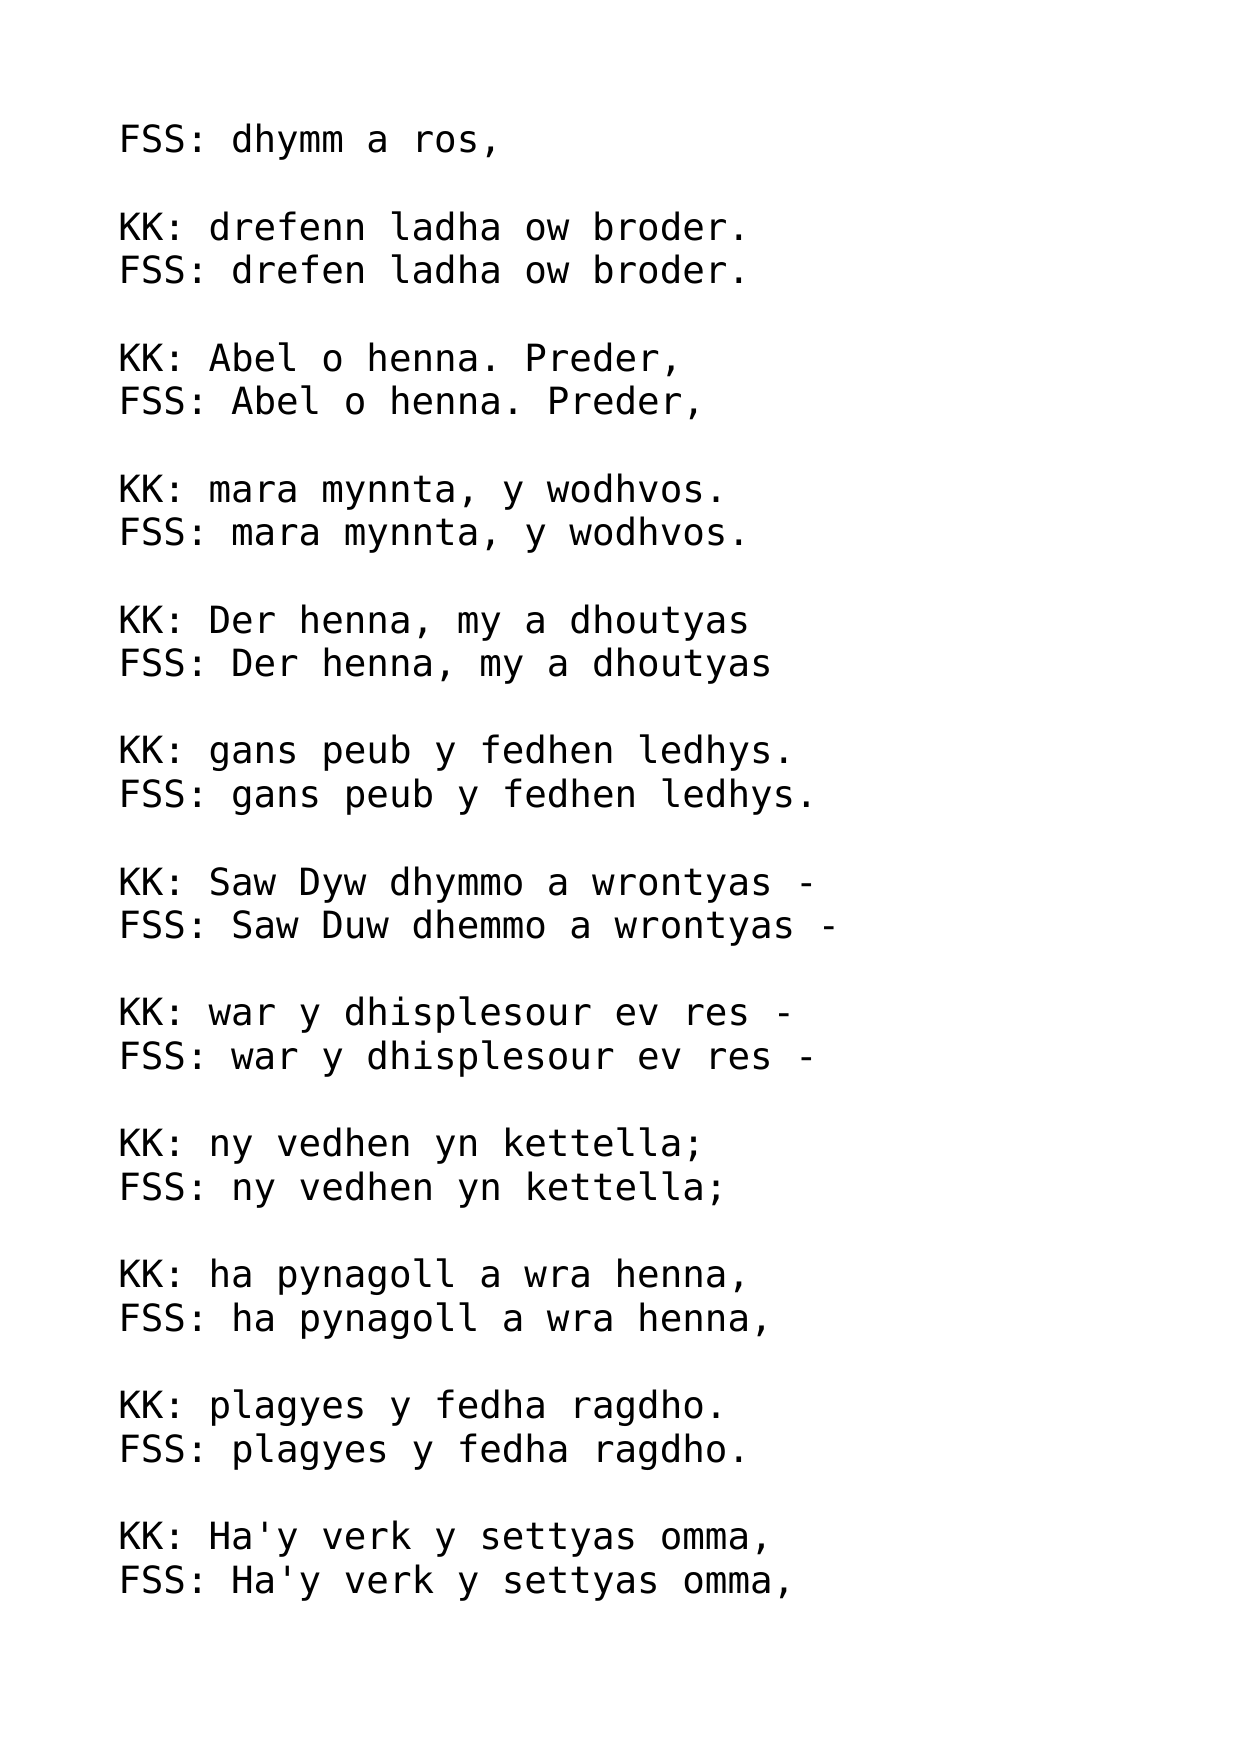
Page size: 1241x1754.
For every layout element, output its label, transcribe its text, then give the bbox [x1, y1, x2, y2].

text FSS: plagyes y fedha ragdho. [118, 1427, 1122, 1471]
text KK: drefenn ladha ow broder. [118, 205, 1122, 249]
text KK: ha pynagoll a wra henna, [118, 1253, 1122, 1297]
text KK: plagyes y fedha ragdho. [118, 1384, 1122, 1427]
text KK: Saw Dyw dhymmo a wrontyas - [118, 860, 1122, 904]
text FSS: Ha'y verk y settyas omma, [118, 1558, 1122, 1602]
text KK: Abel o henna. Preder, [118, 336, 1122, 380]
text KK: ny vedhen yn kettella; [118, 1122, 1122, 1166]
text FSS: dhymm a ros, [118, 118, 1122, 162]
text FSS: Saw Duw dhemmo a wrontyas - [118, 904, 1122, 947]
text KK: Der henna, my a dhoutyas [118, 598, 1122, 642]
text KK: war y dhisplesour ev res - [118, 991, 1122, 1035]
text KK: gans peub y fedhen ledhys. [118, 729, 1122, 773]
text FSS: mara mynnta, y wodhvos. [118, 511, 1122, 554]
text FSS: drefen ladha ow broder. [118, 249, 1122, 293]
text FSS: ny vedhen yn kettella; [118, 1166, 1122, 1209]
text FSS: war y dhisplesour ev res - [118, 1035, 1122, 1078]
text FSS: Der henna, my a dhoutyas [118, 642, 1122, 686]
text FSS: Abel o henna. Preder, [118, 380, 1122, 424]
text FSS: ha pynagoll a wra henna, [118, 1297, 1122, 1340]
text KK: Ha'y verk y settyas omma, [118, 1515, 1122, 1558]
text FSS: gans peub y fedhen ledhys. [118, 773, 1122, 816]
text KK: mara mynnta, y wodhvos. [118, 467, 1122, 511]
